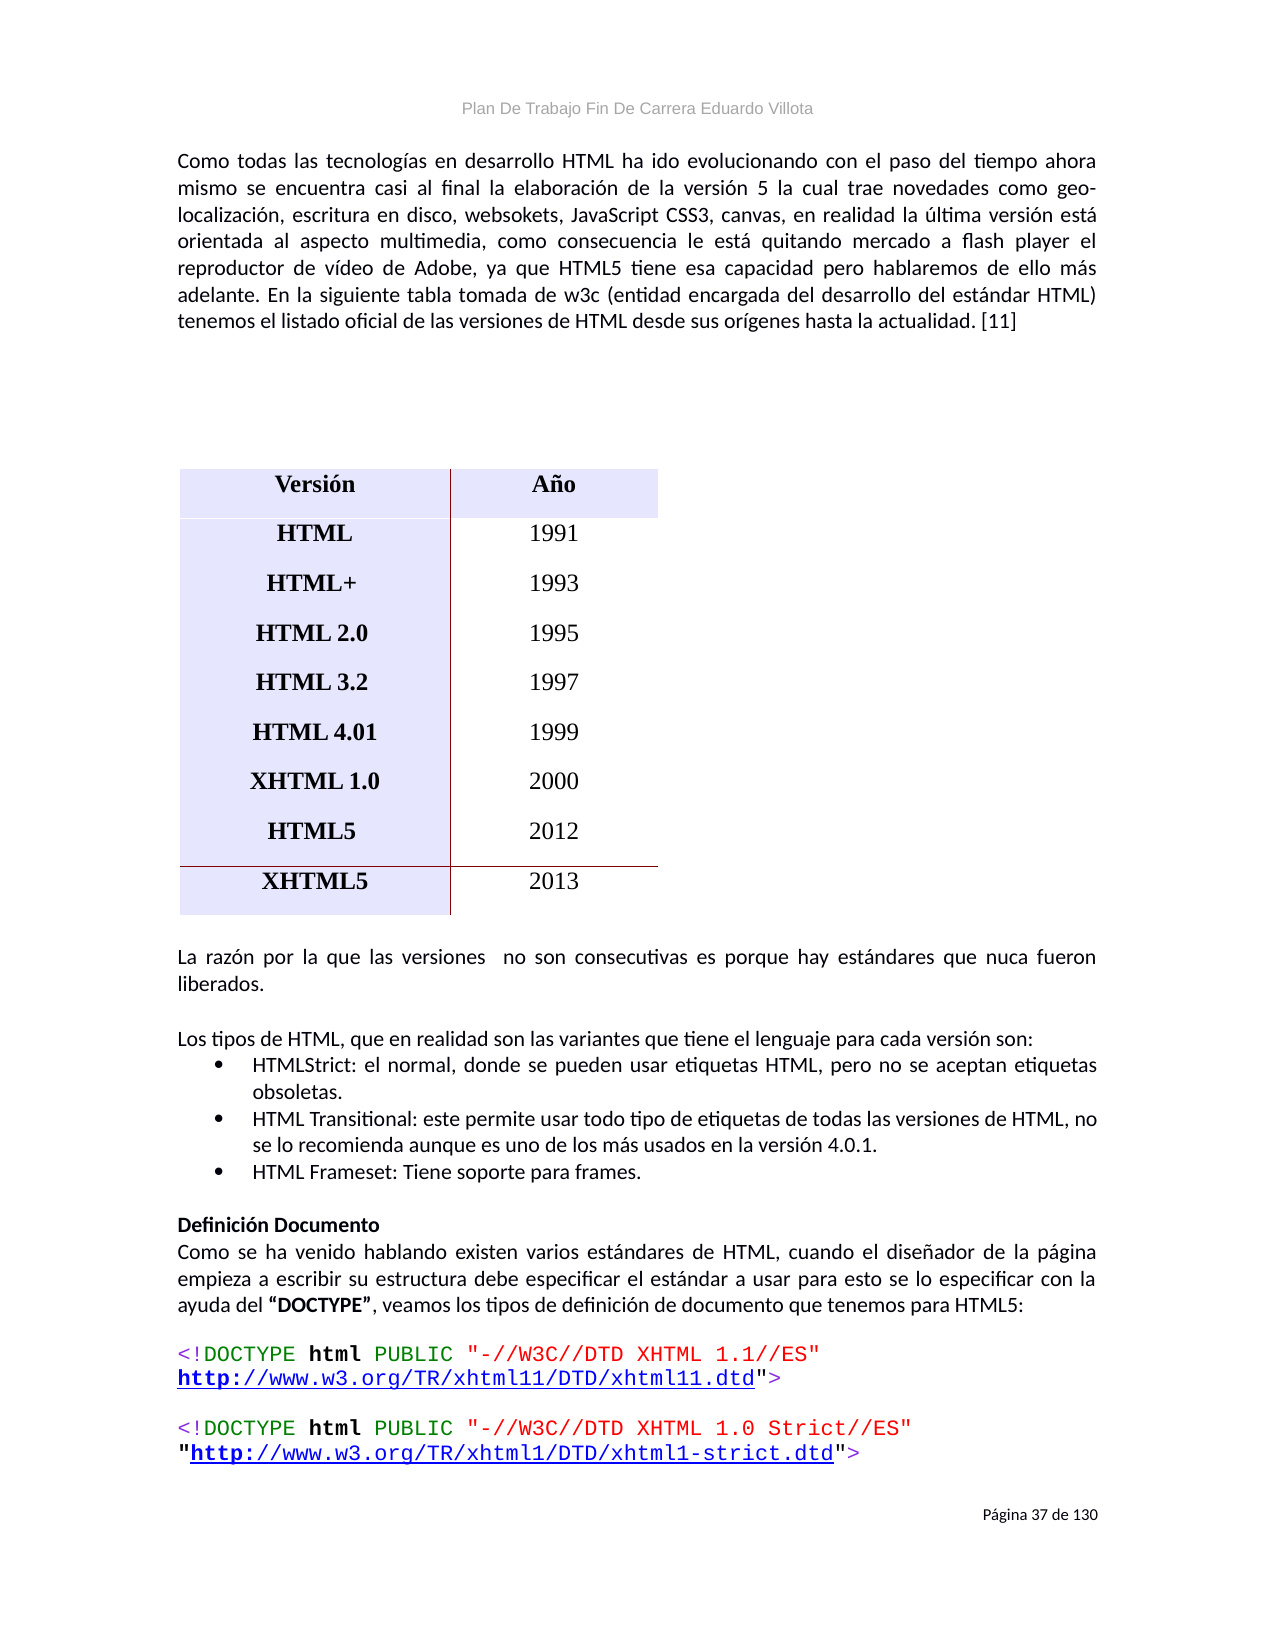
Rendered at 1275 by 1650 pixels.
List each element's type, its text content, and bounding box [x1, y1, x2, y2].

table_cell HTML 3.2 [180, 667, 450, 717]
text <!DOCTYPE html PUBLIC "-//W3C//DTD XHTML 1.1//ES" http://www.w3.org/TR/xhtml11/DTD/xhtml11.dtd"> [177, 1343, 1098, 1392]
list HTMLStrict: el normal, donde se pueden usar etiquetas HTML, pero no se aceptan etiquetas obsoletas. [215, 1051, 1098, 1105]
text Como se ha venido hablando existen varios estándares de HTML, cuando el diseñador de la página empieza a escribir su estructura debe especificar el estándar a usar para esto se lo especificar con la ayuda del “DOCTYPE”, veamos los tipos de definición de documento que tenemos para HTML5: [177, 1238, 1098, 1318]
table_header Versión [180, 469, 450, 518]
table_cell 2013 [451, 867, 658, 915]
table_cell 1993 [451, 568, 658, 618]
text Como todas las tecnologías en desarrollo HTML ha ido evolucionando con el paso del tiempo ahora mismo se encuentra casi al final la elaboración de la versión 5 la cual trae novedades como geo-localización, escritura en disco, websokets, JavaScript CSS3, canvas, en realidad la última versión está orientada al aspecto multimedia, como consecuencia le está quitando mercado a flash player el reproductor de vídeo de Adobe, ya que HTML5 tiene esa capacidad pero hablaremos de ello más adelante. En la siguiente tabla tomada de w3c (entidad encargada del desarrollo del estándar HTML) tenemos el listado oficial de las versiones de HTML desde sus orígenes hasta la actualidad. [11] [177, 148, 1098, 334]
table_header Año [451, 469, 658, 518]
list HTML Frameset: Tiene soporte para frames. [215, 1158, 1098, 1185]
text La razón por la que las versiones no son consecutivas es porque hay estándares que nuca fueron liberados. [177, 943, 1098, 997]
table_cell 2012 [451, 816, 658, 866]
table_cell XHTML 1.0 [180, 766, 450, 816]
table_cell HTML 2.0 [180, 618, 450, 667]
table_cell 2000 [451, 766, 658, 816]
table_cell HTML 4.01 [180, 717, 450, 766]
table_cell HTML [180, 519, 450, 568]
list HTML Transitional: este permite usar todo tipo de etiquetas de todas las versiones de HTML, no se lo recomienda aunque es uno de los más usados en la versión 4.0.1. [215, 1105, 1098, 1158]
table_cell 1991 [451, 519, 658, 568]
table_cell HTML+ [180, 568, 450, 618]
text Los tipos de HTML, que en realidad son las variantes que tiene el lenguaje para cada versión son: [177, 1025, 1098, 1051]
list Definición Documento [177, 1211, 1098, 1238]
text <!DOCTYPE html PUBLIC "-//W3C//DTD XHTML 1.0 Strict//ES" "http://www.w3.org/TR/xhtml1/DTD/xhtml1-strict.dtd"> [177, 1417, 1098, 1467]
table_cell XHTML5 [180, 867, 450, 915]
table_cell 1999 [451, 717, 658, 766]
table_cell HTML5 [180, 816, 450, 866]
table_cell 1997 [451, 667, 658, 717]
table_cell 1995 [451, 618, 658, 667]
